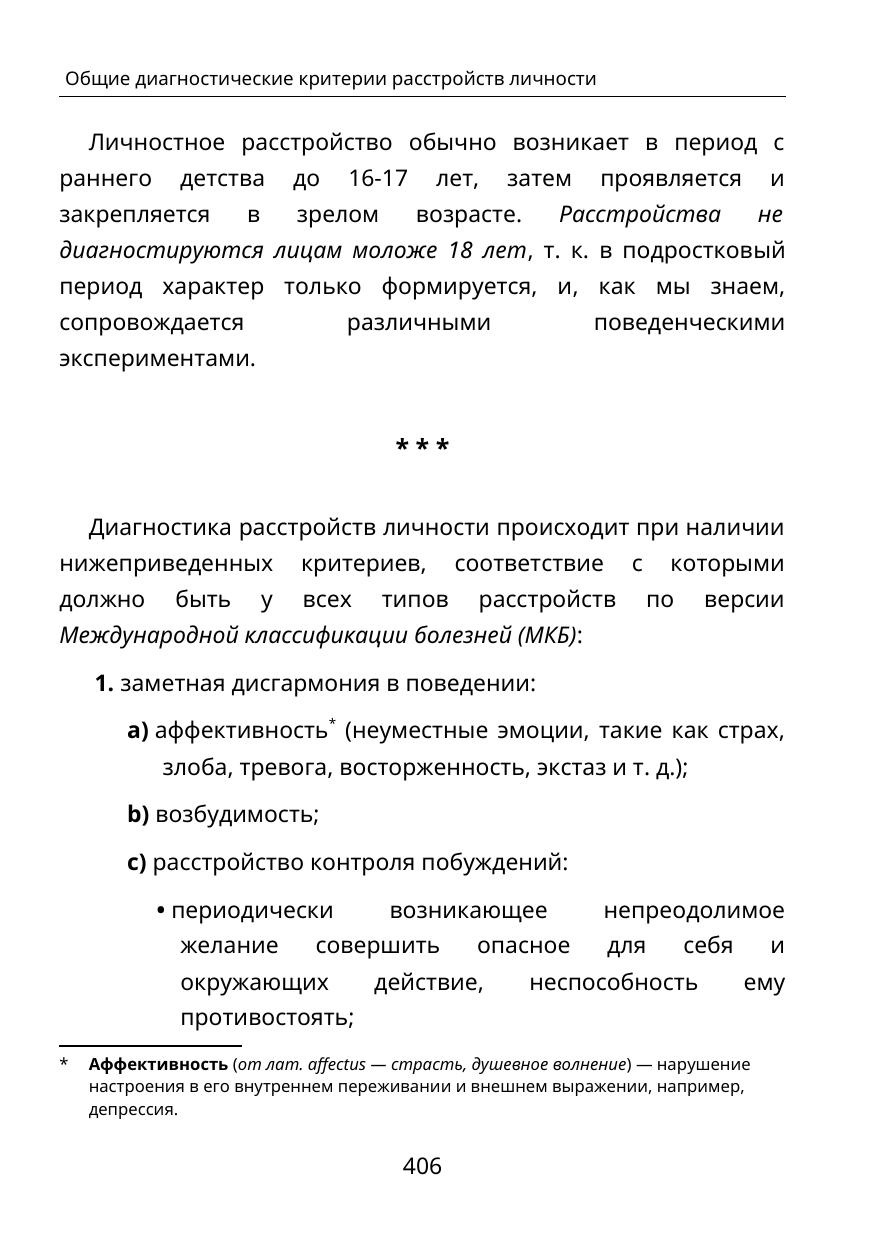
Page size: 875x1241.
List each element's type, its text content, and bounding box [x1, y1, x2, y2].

list периодически возникающее непреодолимое желание совершить опасное для себя и окружающих действие, неспособность ему противостоять; [156, 893, 786, 1033]
list заметная дисгармония в поведении: [88, 667, 786, 698]
list аффективность (неуместные эмоции, такие как страх, злоба, тревога, восторженность, экстаз и т. д.); [121, 714, 786, 782]
subtitle * * * [59, 431, 786, 465]
text Личностное расстройство обычно возникает в период с раннего детства до 16-17 лет, затем проявляется и закрепляется в зрелом возрасте. Расстройства не диагностируются лицам моложе 18 лет, т. к. в подростковый период характер только формируется, и, как мы знаем, сопровождается различными поведенческими экспериментами. [59, 126, 786, 373]
list Аффективность (от лат. affectus — страсть, душевное волнение) — нарушение настроения в его внутреннем переживании и внешнем выражении, например, депрессия. [59, 1052, 786, 1120]
list возбудимость; [121, 798, 786, 829]
text Диагностика расстройств личности происходит при наличии нижеприведенных критериев, соответствие с которыми должно быть у всех типов расстройств по версии Международной классификации болезней (МКБ): [59, 511, 786, 650]
list расстройство контроля побуждений: [121, 846, 786, 877]
